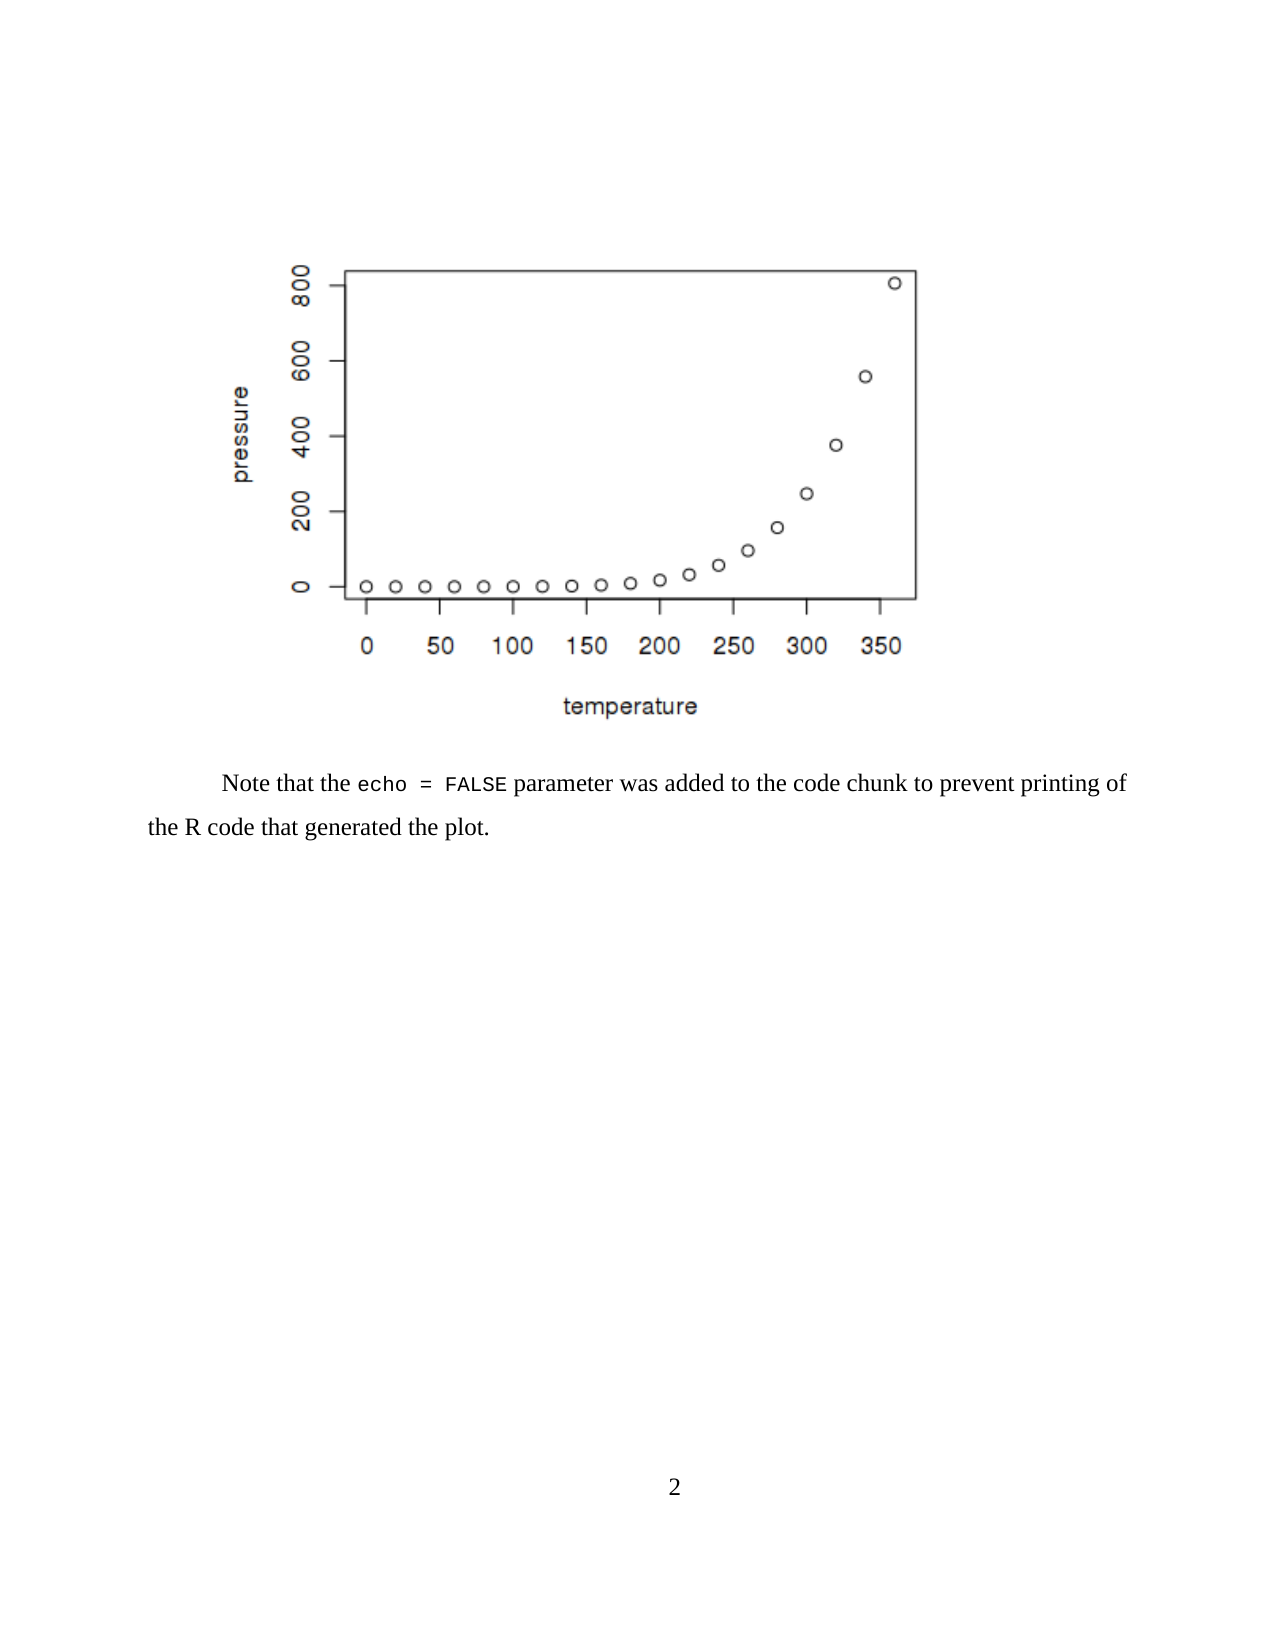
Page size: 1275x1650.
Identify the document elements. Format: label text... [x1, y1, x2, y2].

picture [221, 147, 980, 754]
text Note that the echo = FALSE parameter was added to the code chunk to prevent printing of the R code that generated the plot. [148, 768, 1127, 841]
